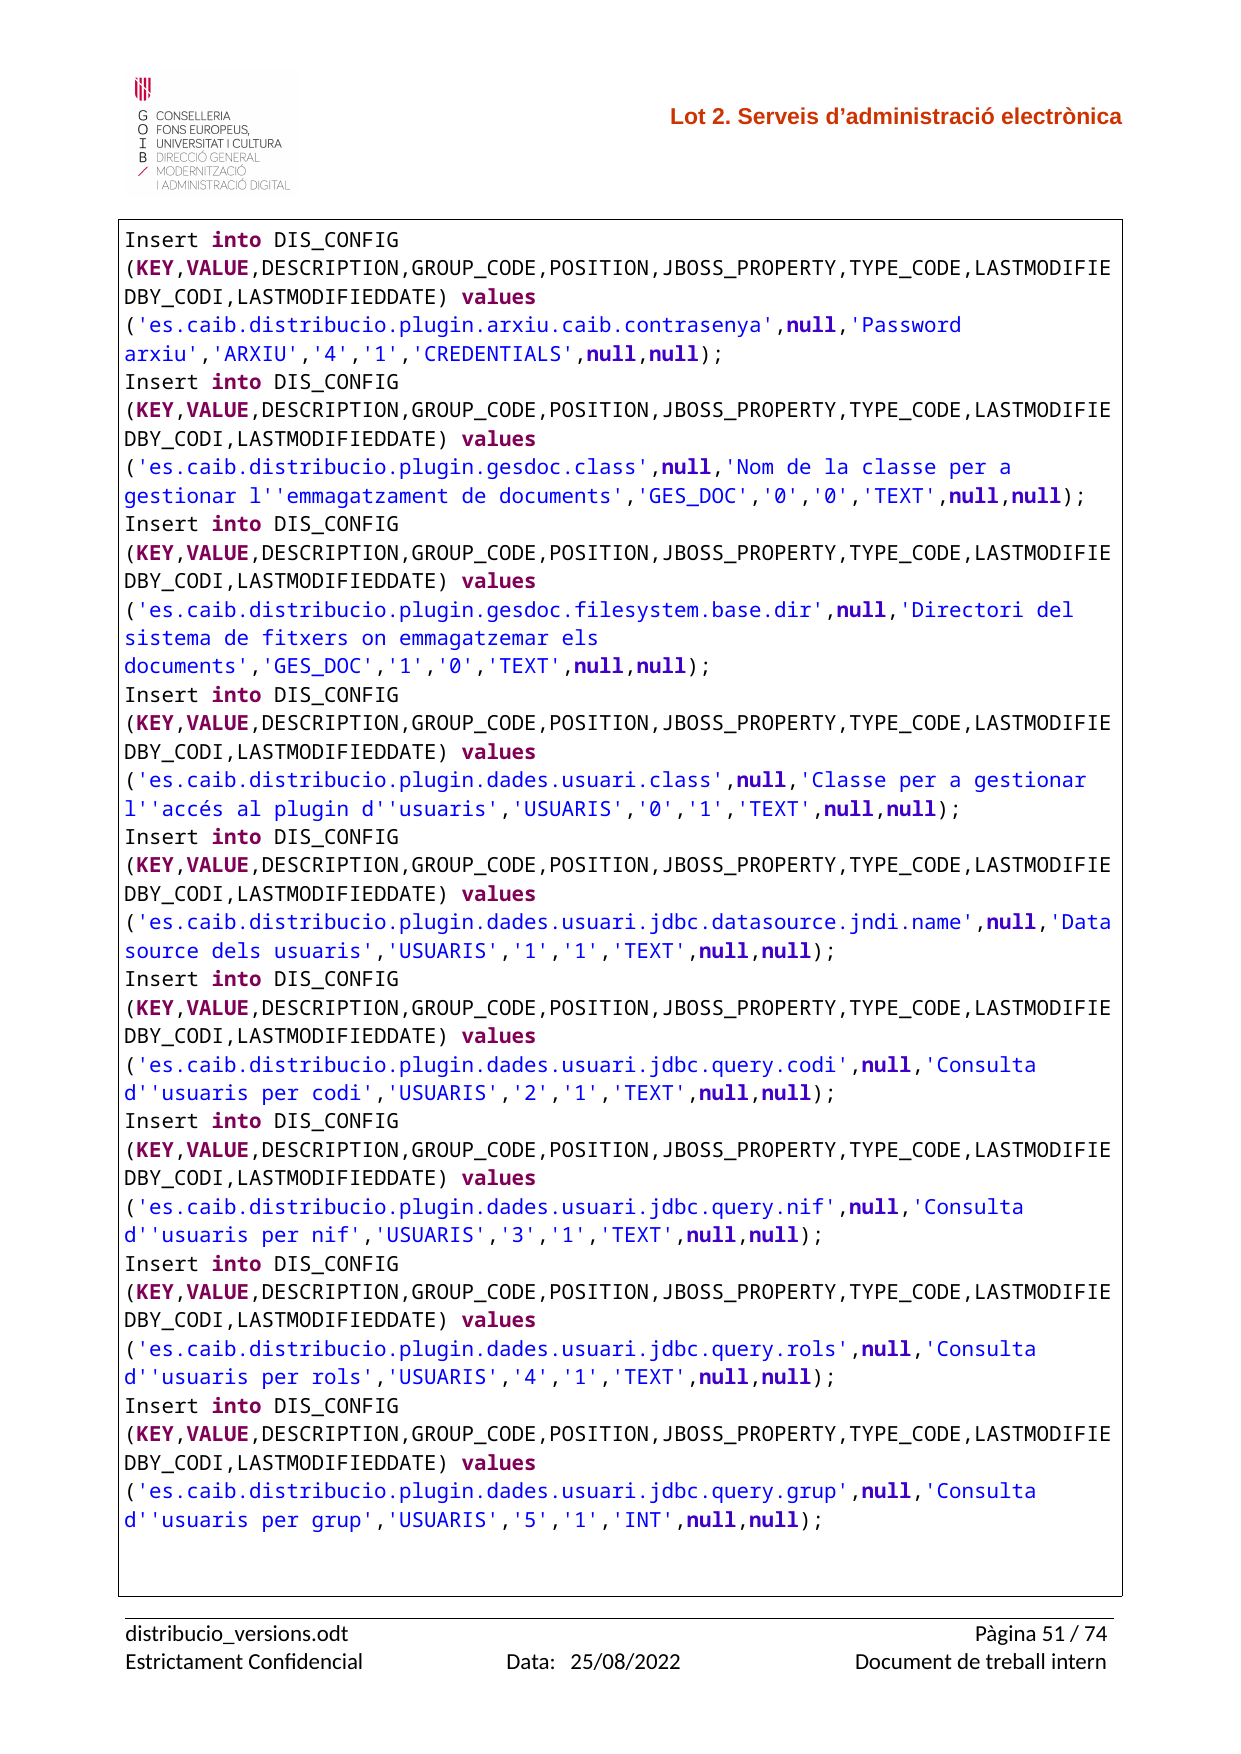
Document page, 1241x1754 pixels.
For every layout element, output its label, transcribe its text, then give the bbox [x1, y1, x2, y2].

picture [126, 70, 299, 197]
table_header Insert into DIS_CONFIG (KEY,VALUE,DESCRIPTION,GROUP_CODE,POSITION,JBOSS_PROPERTY,TYPE_CODE,LASTMODIFIEDBY_CODI,LASTMODIFIEDDATE) values ('es.caib.distribucio.plugin.arxiu.caib.contrasenya',null,'Password arxiu','ARXIU','4','1','CREDENTIALS',null,null); Insert into DIS_CONFIG (KEY,VALUE,DESCRIPTION,GROUP_CODE,POSITION,JBOSS_PROPERTY,TYPE_CODE,LASTMODIFIEDBY_CODI,LASTMODIFIEDDATE) values ('es.caib.distribucio.plugin.gesdoc.class',null,'Nom de la classe per a gestionar l''emmagatzament de documents','GES_DOC','0','0','TEXT',null,null); Insert into DIS_CONFIG (KEY,VALUE,DESCRIPTION,GROUP_CODE,POSITION,JBOSS_PROPERTY,TYPE_CODE,LASTMODIFIEDBY_CODI,LASTMODIFIEDDATE) values ('es.caib.distribucio.plugin.gesdoc.filesystem.base.dir',null,'Directori del sistema de fitxers on emmagatzemar els documents','GES_DOC','1','0','TEXT',null,null); Insert into DIS_CONFIG (KEY,VALUE,DESCRIPTION,GROUP_CODE,POSITION,JBOSS_PROPERTY,TYPE_CODE,LASTMODIFIEDBY_CODI,LASTMODIFIEDDATE) values ('es.caib.distribucio.plugin.dades.usuari.class',null,'Classe per a gestionar l''accés al plugin d''usuaris','USUARIS','0','1','TEXT',null,null); Insert into DIS_CONFIG (KEY,VALUE,DESCRIPTION,GROUP_CODE,POSITION,JBOSS_PROPERTY,TYPE_CODE,LASTMODIFIEDBY_CODI,LASTMODIFIEDDATE) values ('es.caib.distribucio.plugin.dades.usuari.jdbc.datasource.jndi.name',null,'Datasource dels usuaris','USUARIS','1','1','TEXT',null,null); Insert into DIS_CONFIG (KEY,VALUE,DESCRIPTION,GROUP_CODE,POSITION,JBOSS_PROPERTY,TYPE_CODE,LASTMODIFIEDBY_CODI,LASTMODIFIEDDATE) values ('es.caib.distribucio.plugin.dades.usuari.jdbc.query.codi',null,'Consulta d''usuaris per codi','USUARIS','2','1','TEXT',null,null); Insert into DIS_CONFIG (KEY,VALUE,DESCRIPTION,GROUP_CODE,POSITION,JBOSS_PROPERTY,TYPE_CODE,LASTMODIFIEDBY_CODI,LASTMODIFIEDDATE) values ('es.caib.distribucio.plugin.dades.usuari.jdbc.query.nif',null,'Consulta d''usuaris per nif','USUARIS','3','1','TEXT',null,null); Insert into DIS_CONFIG (KEY,VALUE,DESCRIPTION,GROUP_CODE,POSITION,JBOSS_PROPERTY,TYPE_CODE,LASTMODIFIEDBY_CODI,LASTMODIFIEDDATE) values ('es.caib.distribucio.plugin.dades.usuari.jdbc.query.rols',null,'Consulta d''usuaris per rols','USUARIS','4','1','TEXT',null,null); Insert into DIS_CONFIG (KEY,VALUE,DESCRIPTION,GROUP_CODE,POSITION,JBOSS_PROPERTY,TYPE_CODE,LASTMODIFIEDBY_CODI,LASTMODIFIEDDATE) values ('es.caib.distribucio.plugin.dades.usuari.jdbc.query.grup',null,'Consulta d''usuaris per grup','USUARIS','5','1','INT',null,null); [119, 220, 1122, 1596]
